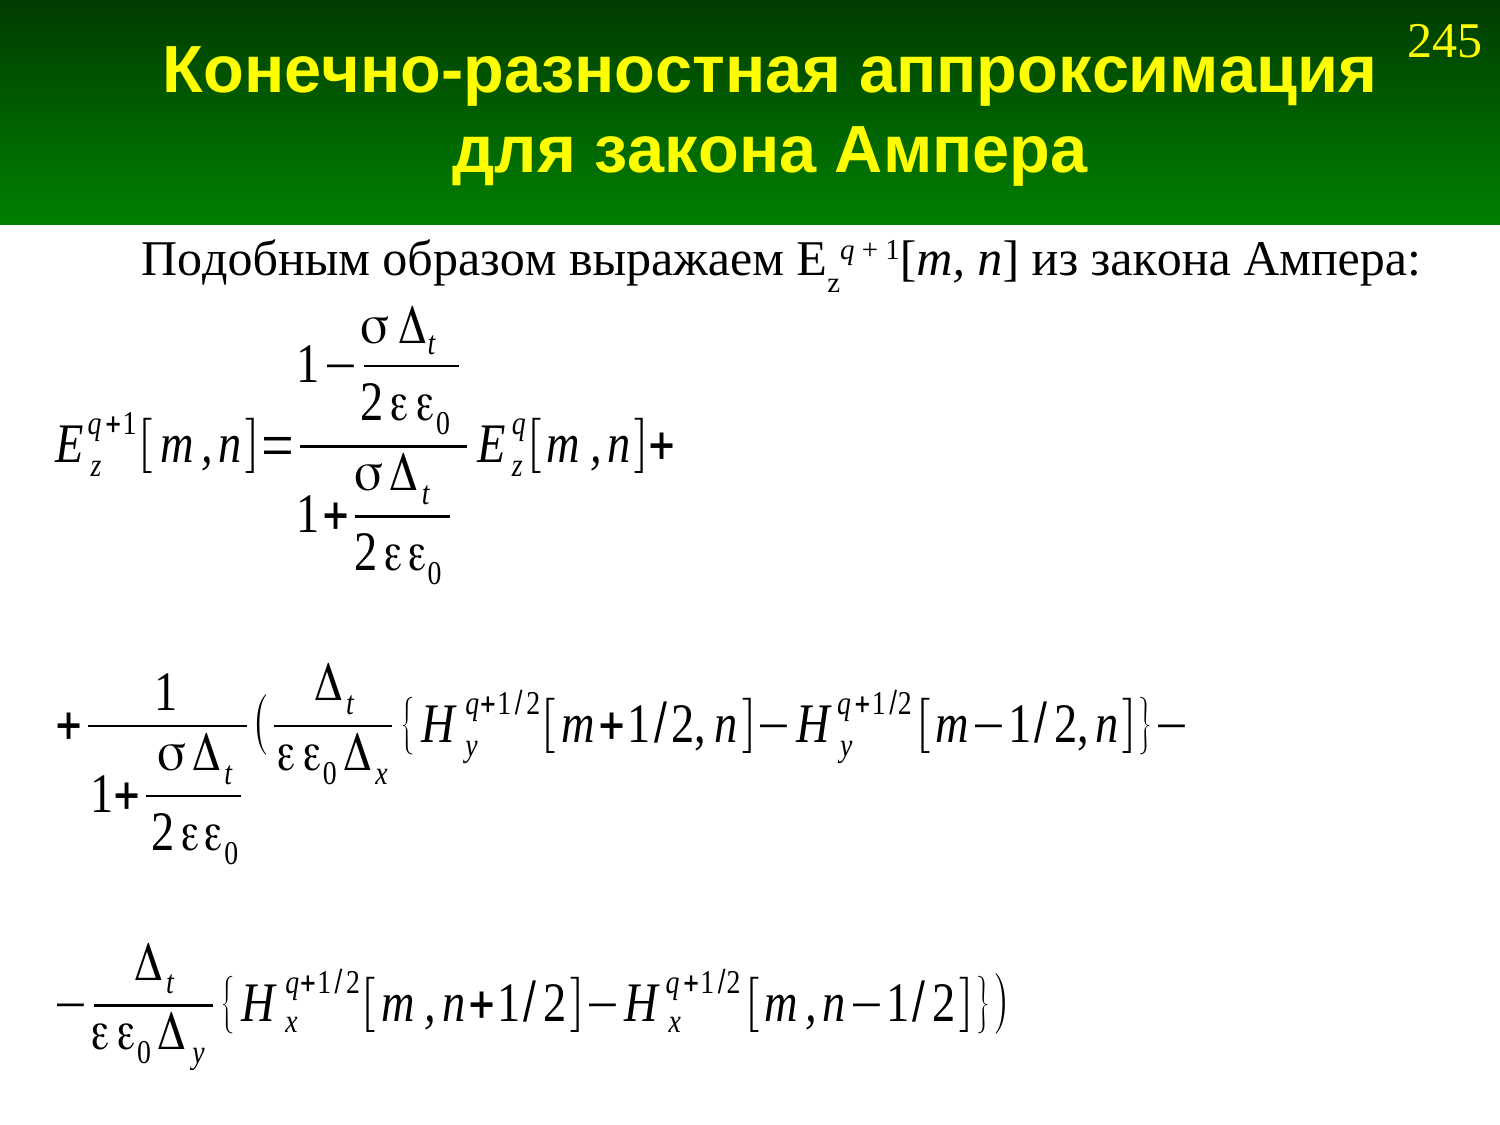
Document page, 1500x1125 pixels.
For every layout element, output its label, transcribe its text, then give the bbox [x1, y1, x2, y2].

title Конечно-разностная аппроксимация для закона Ампера [100, 7, 1441, 204]
chart [41, 301, 1204, 1070]
text_box Подобным образом выражаем Ezq + 1[m, n] из закона Ампера: [126, 218, 1437, 306]
